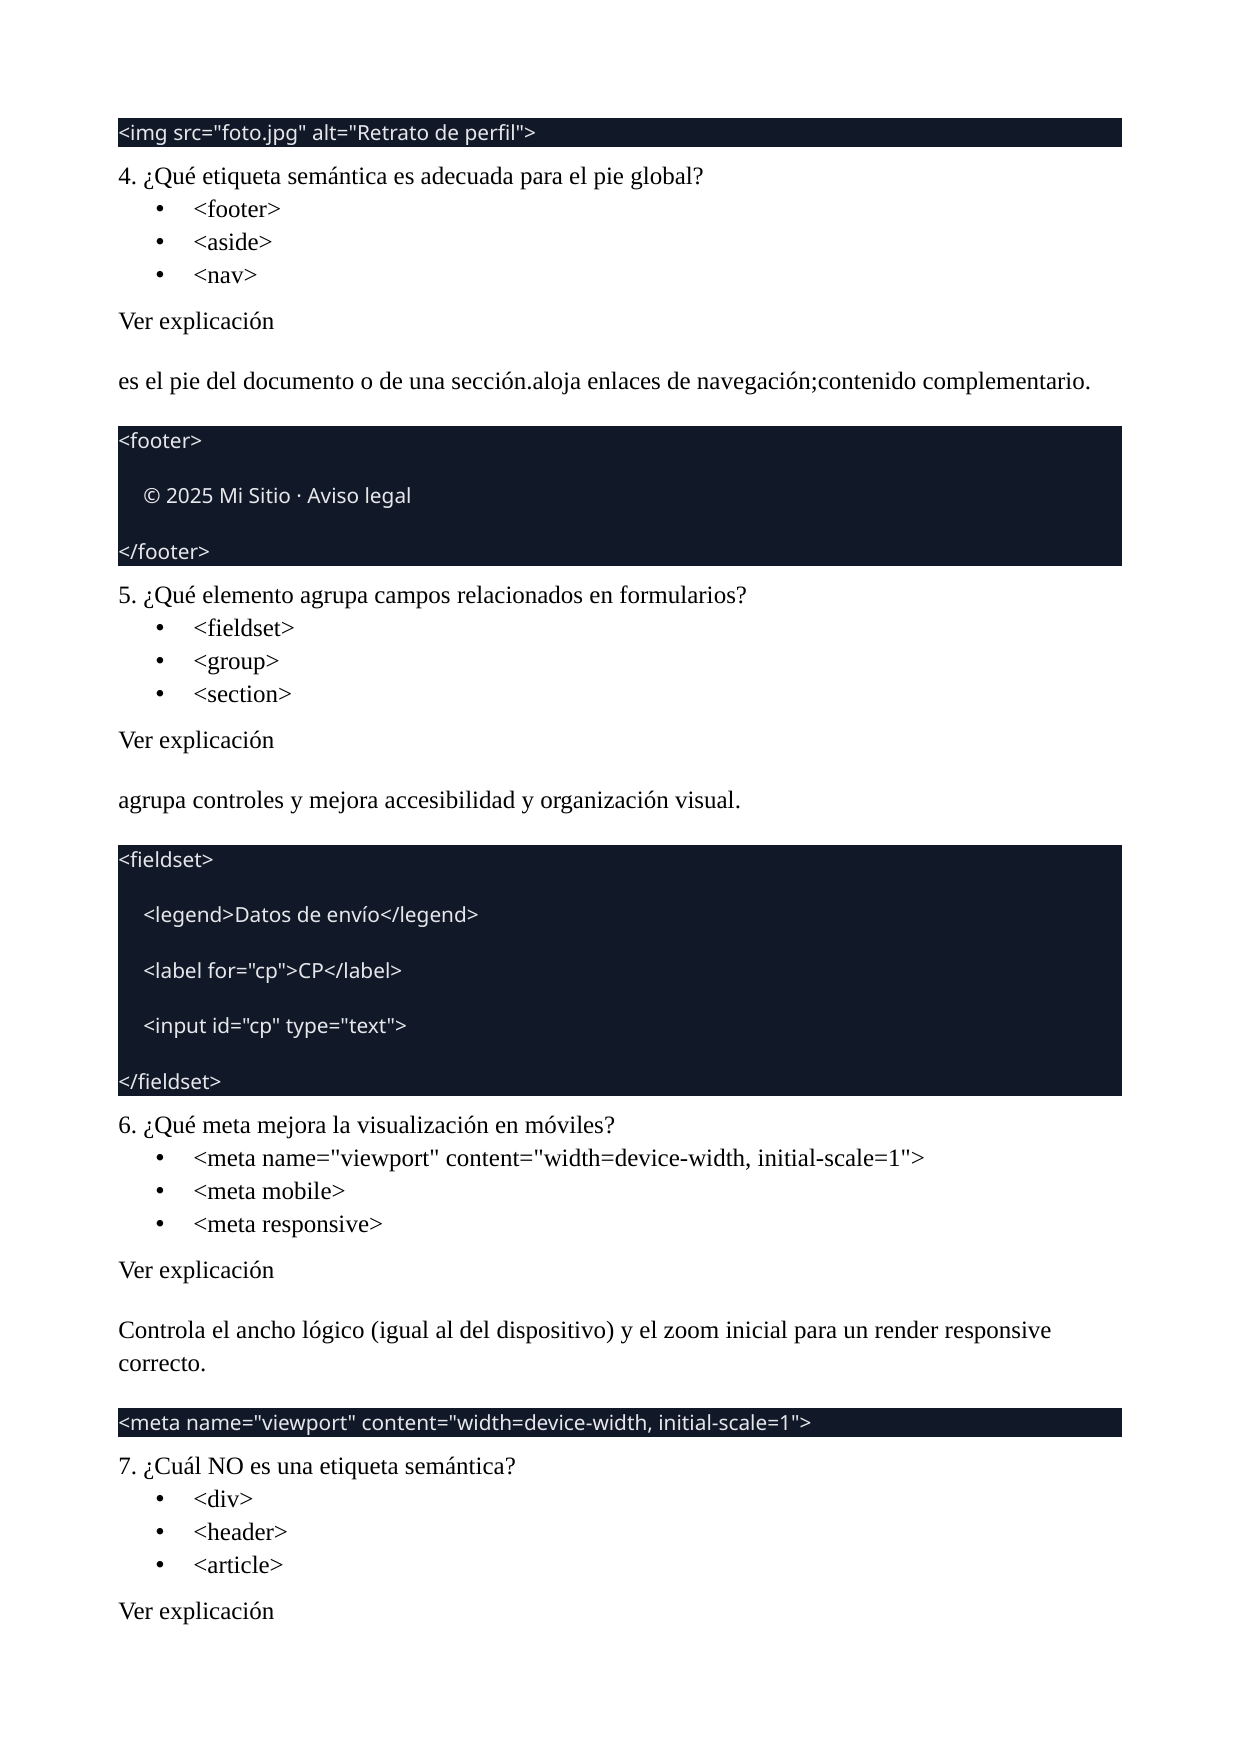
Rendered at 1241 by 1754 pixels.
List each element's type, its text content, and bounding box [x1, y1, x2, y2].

list <fieldset> [156, 613, 1122, 642]
list <aside> [156, 227, 1122, 256]
list <meta name="viewport" content="width=device-width, initial-scale=1"> [156, 1143, 1122, 1172]
list <meta responsive> [156, 1209, 1122, 1238]
text Ver explicación [118, 1255, 1122, 1284]
text Ver explicación [118, 306, 1122, 334]
list <header> [156, 1517, 1122, 1546]
text Ver explicación [118, 725, 1122, 753]
text <img src="foto.jpg" alt="Retrato de perfil"> [118, 118, 1122, 147]
text Ver explicación [118, 1596, 1122, 1624]
text <legend>Datos de envío</legend> [118, 900, 1122, 929]
list <div> [156, 1484, 1122, 1513]
text © 2025 Mi Sitio · Aviso legal [118, 481, 1122, 510]
text Controla el ancho lógico (igual al del dispositivo) y el zoom inicial para un render responsive correcto. [118, 1315, 1122, 1377]
text <meta name="viewport" content="width=device-width, initial-scale=1"> [118, 1408, 1122, 1437]
list <nav> [156, 260, 1122, 289]
list <group> [156, 646, 1122, 675]
text 6. ¿Qué meta mejora la visualización en móviles? [118, 1110, 1122, 1139]
text </footer> [118, 537, 1122, 566]
text <label for="cp">CP</label> [118, 956, 1122, 984]
list <meta mobile> [156, 1176, 1122, 1205]
list <article> [156, 1550, 1122, 1579]
list <footer> [156, 194, 1122, 223]
text 4. ¿Qué etiqueta semántica es adecuada para el pie global? [118, 161, 1122, 190]
text <fieldset> [118, 845, 1122, 873]
text es el pie del documento o de una sección.aloja enlaces de navegación;contenido complementario. [118, 366, 1122, 394]
text </fieldset> [118, 1067, 1122, 1096]
text 5. ¿Qué elemento agrupa campos relacionados en formularios? [118, 580, 1122, 609]
text <footer> [118, 426, 1122, 454]
text 7. ¿Cuál NO es una etiqueta semántica? [118, 1451, 1122, 1480]
list <section> [156, 679, 1122, 708]
text <input id="cp" type="text"> [118, 1012, 1122, 1040]
text agrupa controles y mejora accesibilidad y organización visual. [118, 785, 1122, 813]
